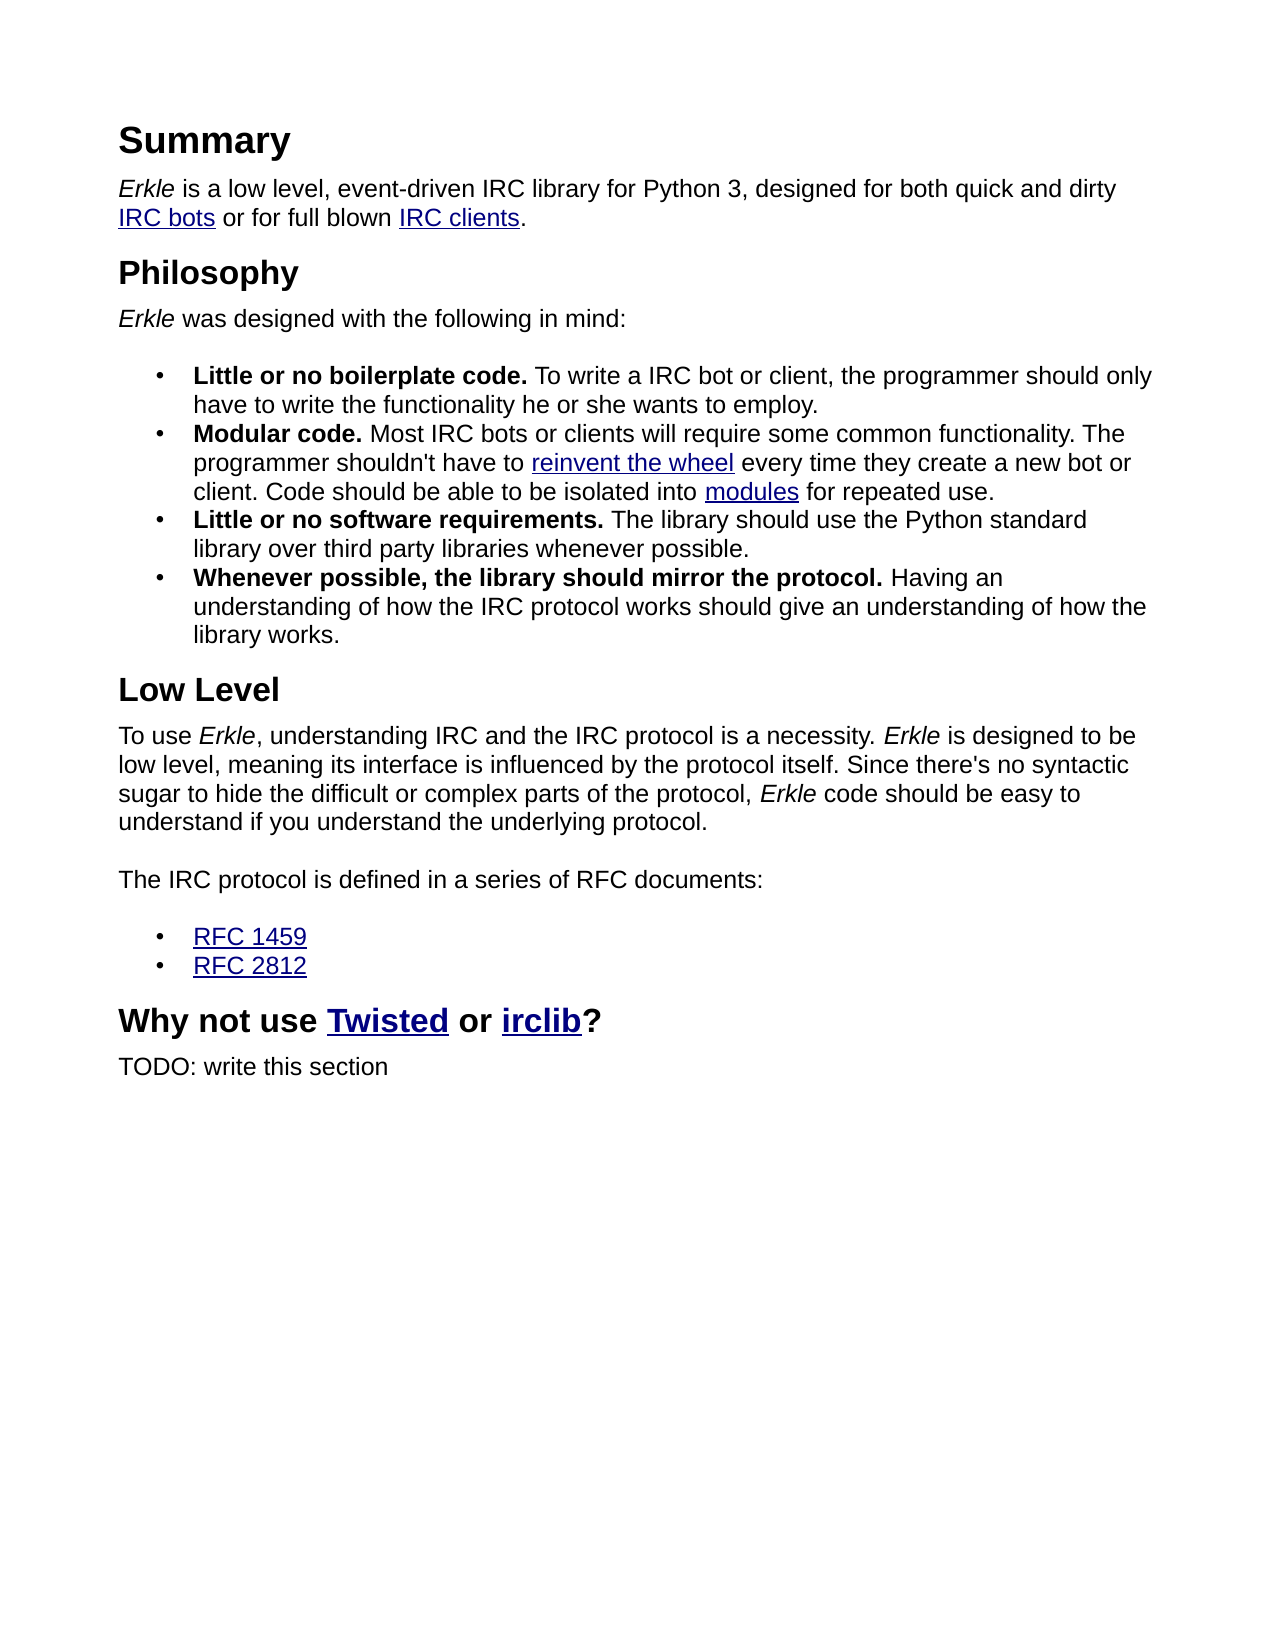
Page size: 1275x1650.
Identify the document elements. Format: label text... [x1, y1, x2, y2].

text The IRC protocol is defined in a series of RFC documents: [118, 865, 1157, 894]
subtitle Low Level [118, 670, 1157, 709]
text To use Erkle, understanding IRC and the IRC protocol is a necessity. Erkle is designed to be low level, meaning its interface is influenced by the protocol itself. Since there's no syntactic sugar to hide the difficult or complex parts of the protocol, Erkle code should be easy to understand if you understand the underlying protocol. [118, 721, 1157, 836]
list Modular code. Most IRC bots or clients will require some common functionality. The programmer shouldn't have to reinvent the wheel every time they create a new bot or client. Code should be able to be isolated into modules for repeated use. [156, 419, 1157, 505]
text Erkle was designed with the following in mind: [118, 304, 1157, 332]
text TODO: write this section [118, 1052, 1157, 1081]
list Little or no boilerplate code. To write a IRC bot or client, the programmer should only have to write the functionality he or she wants to employ. [156, 361, 1157, 419]
list Whenever possible, the library should mirror the protocol. Having an understanding of how the IRC protocol works should give an understanding of how the library works. [156, 563, 1157, 649]
list Little or no software requirements. The library should use the Python standard library over third party libraries whenever possible. [156, 505, 1157, 563]
list RFC 1459 [156, 922, 1157, 951]
text Erkle is a low level, event-driven IRC library for Python 3, designed for both quick and dirty IRC bots or for full blown IRC clients. [118, 174, 1157, 232]
subtitle Summary [118, 118, 1157, 162]
list RFC 2812 [156, 951, 1157, 980]
subtitle Philosophy [118, 253, 1157, 291]
subtitle Why not use Twisted or irclib? [118, 1001, 1157, 1039]
